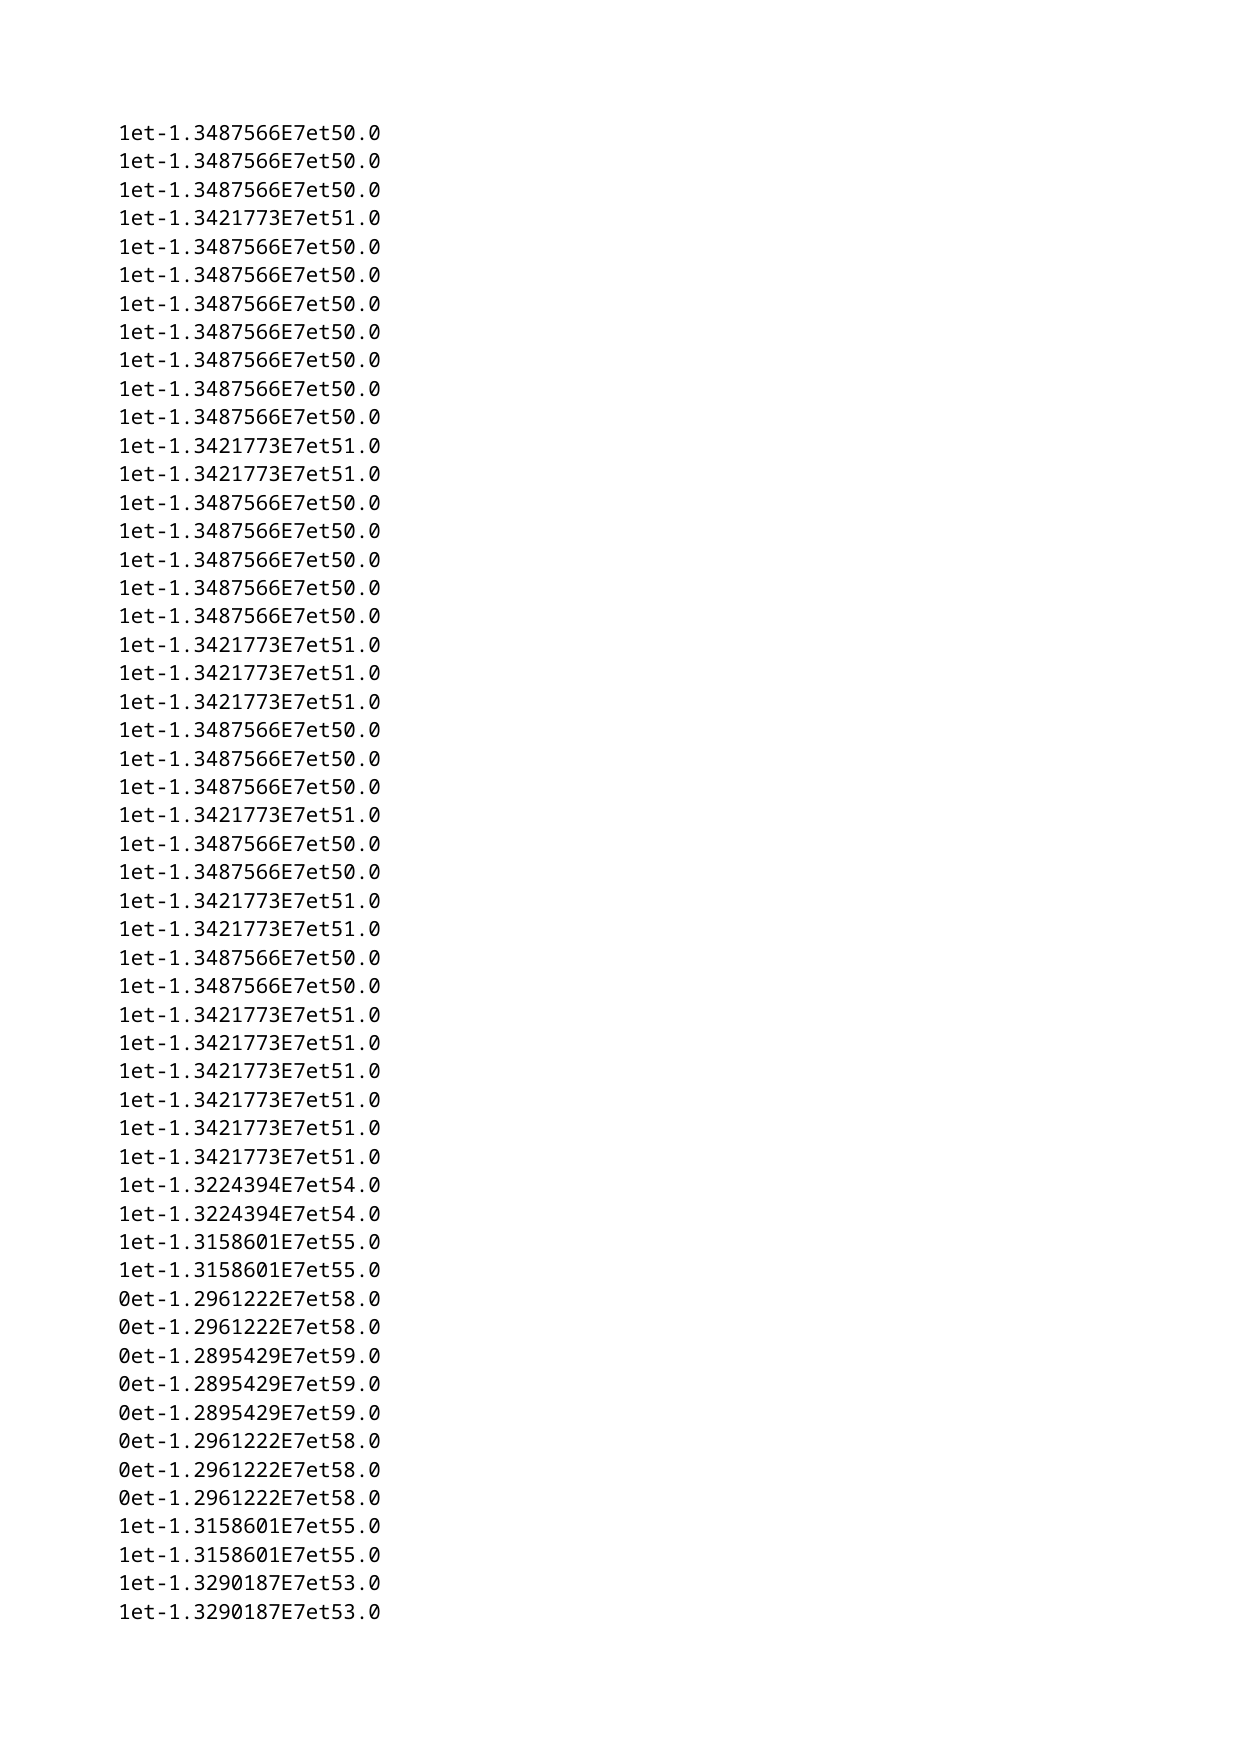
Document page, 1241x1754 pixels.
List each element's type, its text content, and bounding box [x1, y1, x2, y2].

text 1et-1.3421773E7et51.0 [118, 801, 1122, 829]
text 1et-1.3421773E7et51.0 [118, 459, 1122, 488]
text 1et-1.3421773E7et51.0 [118, 431, 1122, 459]
text 0et-1.2895429E7et59.0 [118, 1369, 1122, 1398]
text 0et-1.2961222E7et58.0 [118, 1483, 1122, 1512]
text 1et-1.3487566E7et50.0 [118, 317, 1122, 346]
text 1et-1.3224394E7et54.0 [118, 1199, 1122, 1227]
text 1et-1.3158601E7et55.0 [118, 1540, 1122, 1568]
text 1et-1.3487566E7et50.0 [118, 374, 1122, 402]
text 1et-1.3224394E7et54.0 [118, 1170, 1122, 1199]
text 0et-1.2961222E7et58.0 [118, 1284, 1122, 1312]
text 1et-1.3421773E7et51.0 [118, 687, 1122, 715]
text 1et-1.3487566E7et50.0 [118, 857, 1122, 886]
text 1et-1.3487566E7et50.0 [118, 971, 1122, 1000]
text 0et-1.2895429E7et59.0 [118, 1341, 1122, 1369]
text 1et-1.3158601E7et55.0 [118, 1512, 1122, 1540]
text 1et-1.3421773E7et51.0 [118, 1028, 1122, 1057]
text 1et-1.3421773E7et51.0 [118, 658, 1122, 687]
text 1et-1.3421773E7et51.0 [118, 630, 1122, 658]
text 0et-1.2895429E7et59.0 [118, 1398, 1122, 1426]
text 1et-1.3421773E7et51.0 [118, 1142, 1122, 1170]
text 1et-1.3421773E7et51.0 [118, 886, 1122, 914]
text 1et-1.3487566E7et50.0 [118, 346, 1122, 374]
text 1et-1.3487566E7et50.0 [118, 516, 1122, 545]
text 1et-1.3487566E7et50.0 [118, 829, 1122, 857]
text 1et-1.3421773E7et51.0 [118, 1113, 1122, 1142]
text 1et-1.3487566E7et50.0 [118, 289, 1122, 317]
text 0et-1.2961222E7et58.0 [118, 1455, 1122, 1483]
text 1et-1.3421773E7et51.0 [118, 914, 1122, 943]
text 1et-1.3421773E7et51.0 [118, 1057, 1122, 1085]
text 1et-1.3290187E7et53.0 [118, 1568, 1122, 1597]
text 1et-1.3421773E7et51.0 [118, 1000, 1122, 1028]
text 1et-1.3487566E7et50.0 [118, 602, 1122, 630]
text 1et-1.3487566E7et50.0 [118, 118, 1122, 147]
text 1et-1.3487566E7et50.0 [118, 488, 1122, 516]
text 1et-1.3421773E7et51.0 [118, 203, 1122, 232]
text 1et-1.3487566E7et50.0 [118, 232, 1122, 260]
text 1et-1.3290187E7et53.0 [118, 1597, 1122, 1625]
text 0et-1.2961222E7et58.0 [118, 1312, 1122, 1341]
text 1et-1.3421773E7et51.0 [118, 1085, 1122, 1113]
text 0et-1.2961222E7et58.0 [118, 1426, 1122, 1455]
text 1et-1.3158601E7et55.0 [118, 1227, 1122, 1256]
text 1et-1.3487566E7et50.0 [118, 175, 1122, 203]
text 1et-1.3487566E7et50.0 [118, 772, 1122, 801]
text 1et-1.3487566E7et50.0 [118, 715, 1122, 744]
text 1et-1.3487566E7et50.0 [118, 402, 1122, 431]
text 1et-1.3487566E7et50.0 [118, 147, 1122, 175]
text 1et-1.3158601E7et55.0 [118, 1256, 1122, 1284]
text 1et-1.3487566E7et50.0 [118, 260, 1122, 289]
text 1et-1.3487566E7et50.0 [118, 943, 1122, 971]
text 1et-1.3487566E7et50.0 [118, 744, 1122, 772]
text 1et-1.3487566E7et50.0 [118, 573, 1122, 602]
text 1et-1.3487566E7et50.0 [118, 545, 1122, 573]
